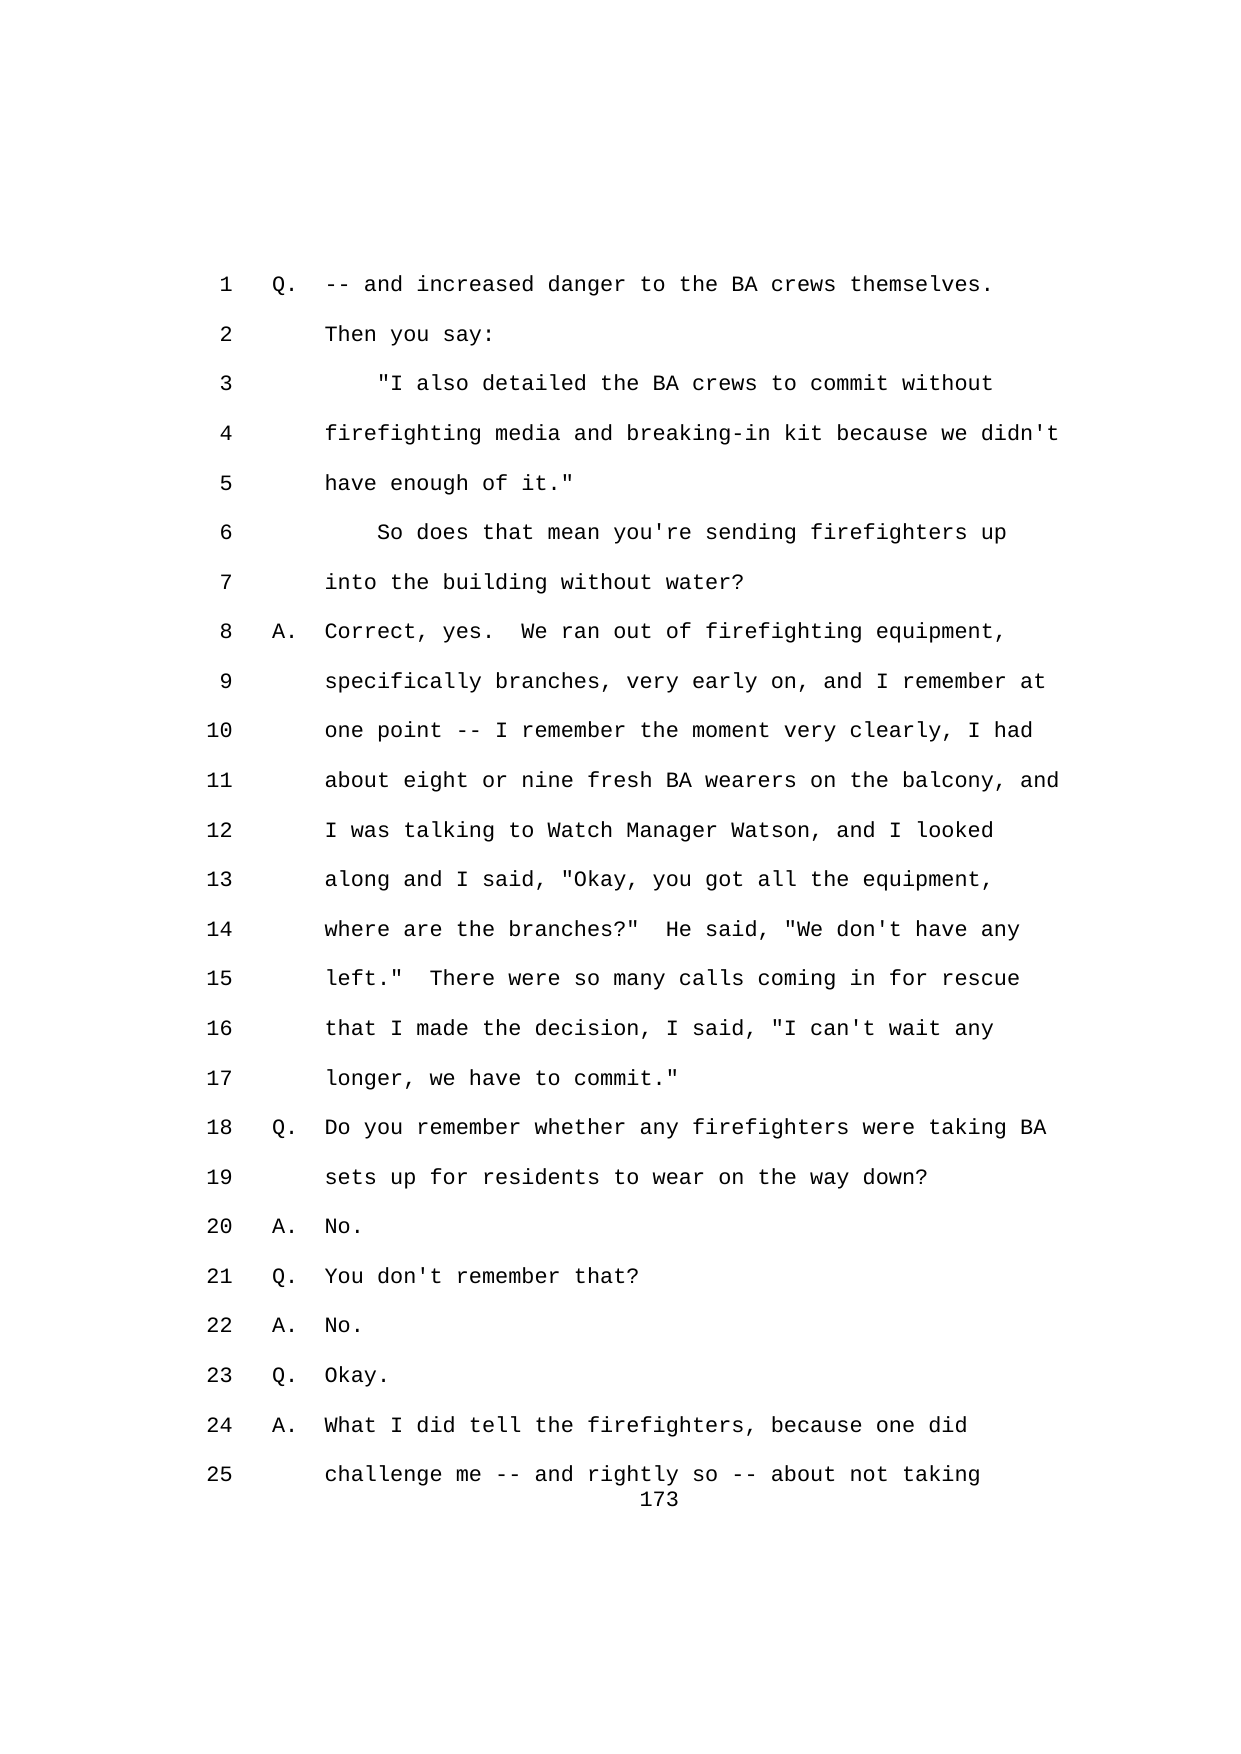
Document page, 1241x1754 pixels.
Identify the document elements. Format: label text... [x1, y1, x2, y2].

text 22 A. No. [75, 1314, 1165, 1339]
text 21 Q. You don't remember that? [75, 1265, 1165, 1290]
text 9 specifically branches, very early on, and I remember at [75, 670, 1165, 695]
text 25 challenge me -- and rightly so -- about not taking [75, 1463, 1165, 1488]
text 10 one point -- I remember the moment very clearly, I had [75, 719, 1165, 744]
text 13 along and I said, "Okay, you got all the equipment, [75, 868, 1165, 893]
text 17 longer, we have to commit." [75, 1067, 1165, 1091]
text 18 Q. Do you remember whether any firefighters were taking BA [75, 1116, 1165, 1141]
text 12 I was talking to Watch Manager Watson, and I looked [75, 819, 1165, 843]
text 20 A. No. [75, 1215, 1165, 1240]
text 8 A. Correct, yes. We ran out of firefighting equipment, [75, 620, 1165, 645]
text 23 Q. Okay. [75, 1364, 1165, 1389]
text 24 A. What I did tell the firefighters, because one did [75, 1414, 1165, 1438]
text 16 that I made the decision, I said, "I can't wait any [75, 1017, 1165, 1042]
text 4 firefighting media and breaking-in kit because we didn't [75, 422, 1165, 447]
text 3 "I also detailed the BA crews to commit without [75, 372, 1165, 397]
text 11 about eight or nine fresh BA wearers on the balcony, and [75, 769, 1165, 794]
text 15 left." There were so many calls coming in for rescue [75, 967, 1165, 992]
text 6 So does that mean you're sending firefighters up [75, 521, 1165, 546]
text 14 where are the branches?" He said, "We don't have any [75, 918, 1165, 943]
text 7 into the building without water? [75, 571, 1165, 596]
text 5 have enough of it." [75, 472, 1165, 496]
text 1 Q. -- and increased danger to the BA crews themselves. [75, 273, 1165, 298]
text 19 sets up for residents to wear on the way down? [75, 1166, 1165, 1191]
text 2 Then you say: [75, 323, 1165, 348]
text 173 [75, 1488, 1165, 1513]
